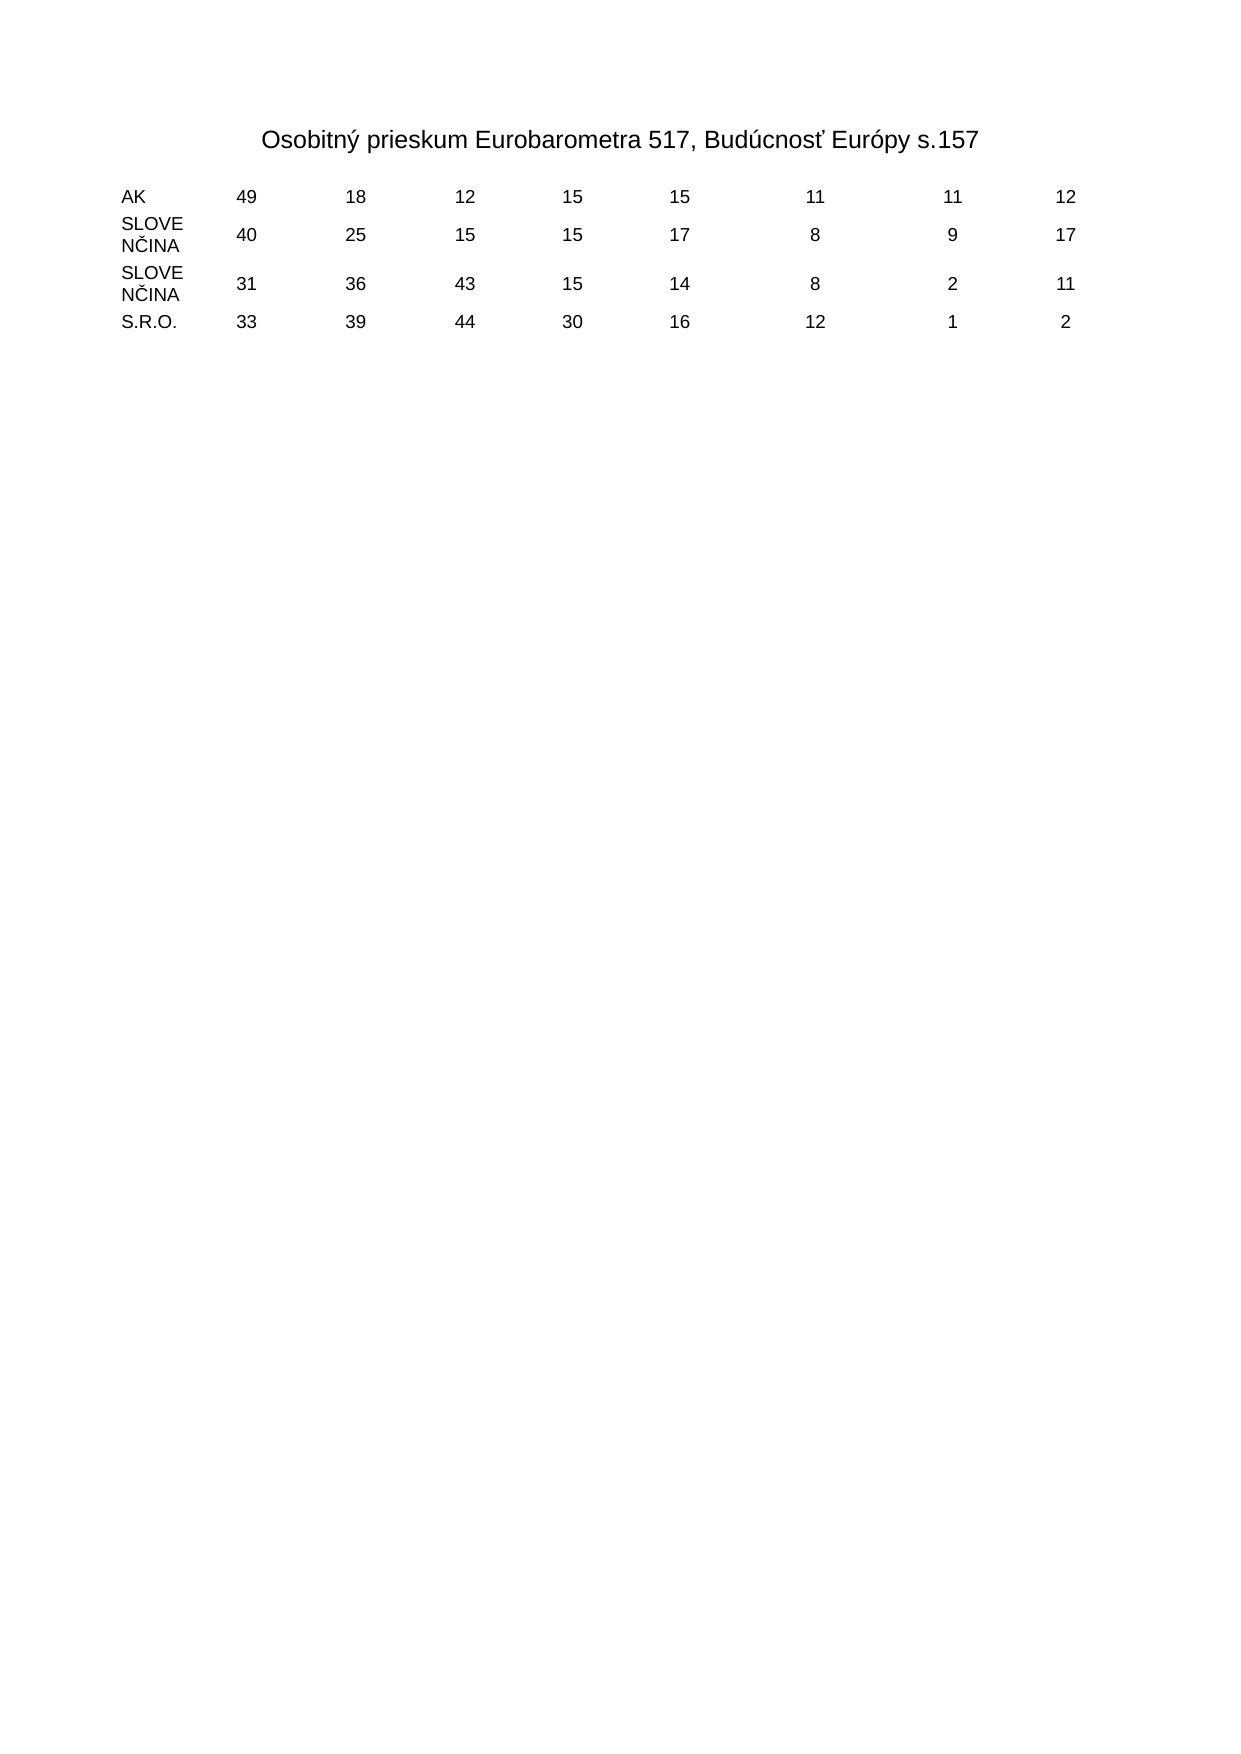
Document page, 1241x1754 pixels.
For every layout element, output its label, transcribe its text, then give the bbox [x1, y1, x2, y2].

table_cell 11 [896, 183, 1009, 210]
table_cell 25 [301, 210, 411, 259]
table_cell 44 [411, 308, 519, 336]
table_cell 36 [301, 259, 411, 308]
table_cell 8 [734, 259, 896, 308]
table_cell 39 [301, 308, 411, 336]
table_cell 15 [519, 259, 625, 308]
table_cell SLOVENČINA [118, 210, 192, 259]
table_cell 12 [734, 308, 896, 336]
table_cell 2 [1009, 308, 1122, 336]
table_cell 2 [896, 259, 1009, 308]
table_cell 17 [625, 210, 734, 259]
table_cell 14 [625, 259, 734, 308]
table_cell 12 [1009, 183, 1122, 210]
table_cell 15 [519, 183, 625, 210]
table_cell AK [118, 183, 192, 210]
table_cell 1 [896, 308, 1009, 336]
table_cell 11 [1009, 259, 1122, 308]
table_cell S.R.O. [118, 308, 192, 336]
table_cell 43 [411, 259, 519, 308]
table_cell SLOVENČINA [118, 259, 192, 308]
table_cell 17 [1009, 210, 1122, 259]
table_cell 31 [193, 259, 301, 308]
table_cell 9 [896, 210, 1009, 259]
table_cell 15 [625, 183, 734, 210]
table_cell 15 [411, 210, 519, 259]
table_cell 18 [301, 183, 411, 210]
table_cell 49 [193, 183, 301, 210]
table_cell 11 [734, 183, 896, 210]
table_cell 33 [193, 308, 301, 336]
table_cell 15 [519, 210, 625, 259]
table_cell 16 [625, 308, 734, 336]
table_cell 8 [734, 210, 896, 259]
table_cell 30 [519, 308, 625, 336]
table_cell 40 [193, 210, 301, 259]
table_cell 12 [411, 183, 519, 210]
